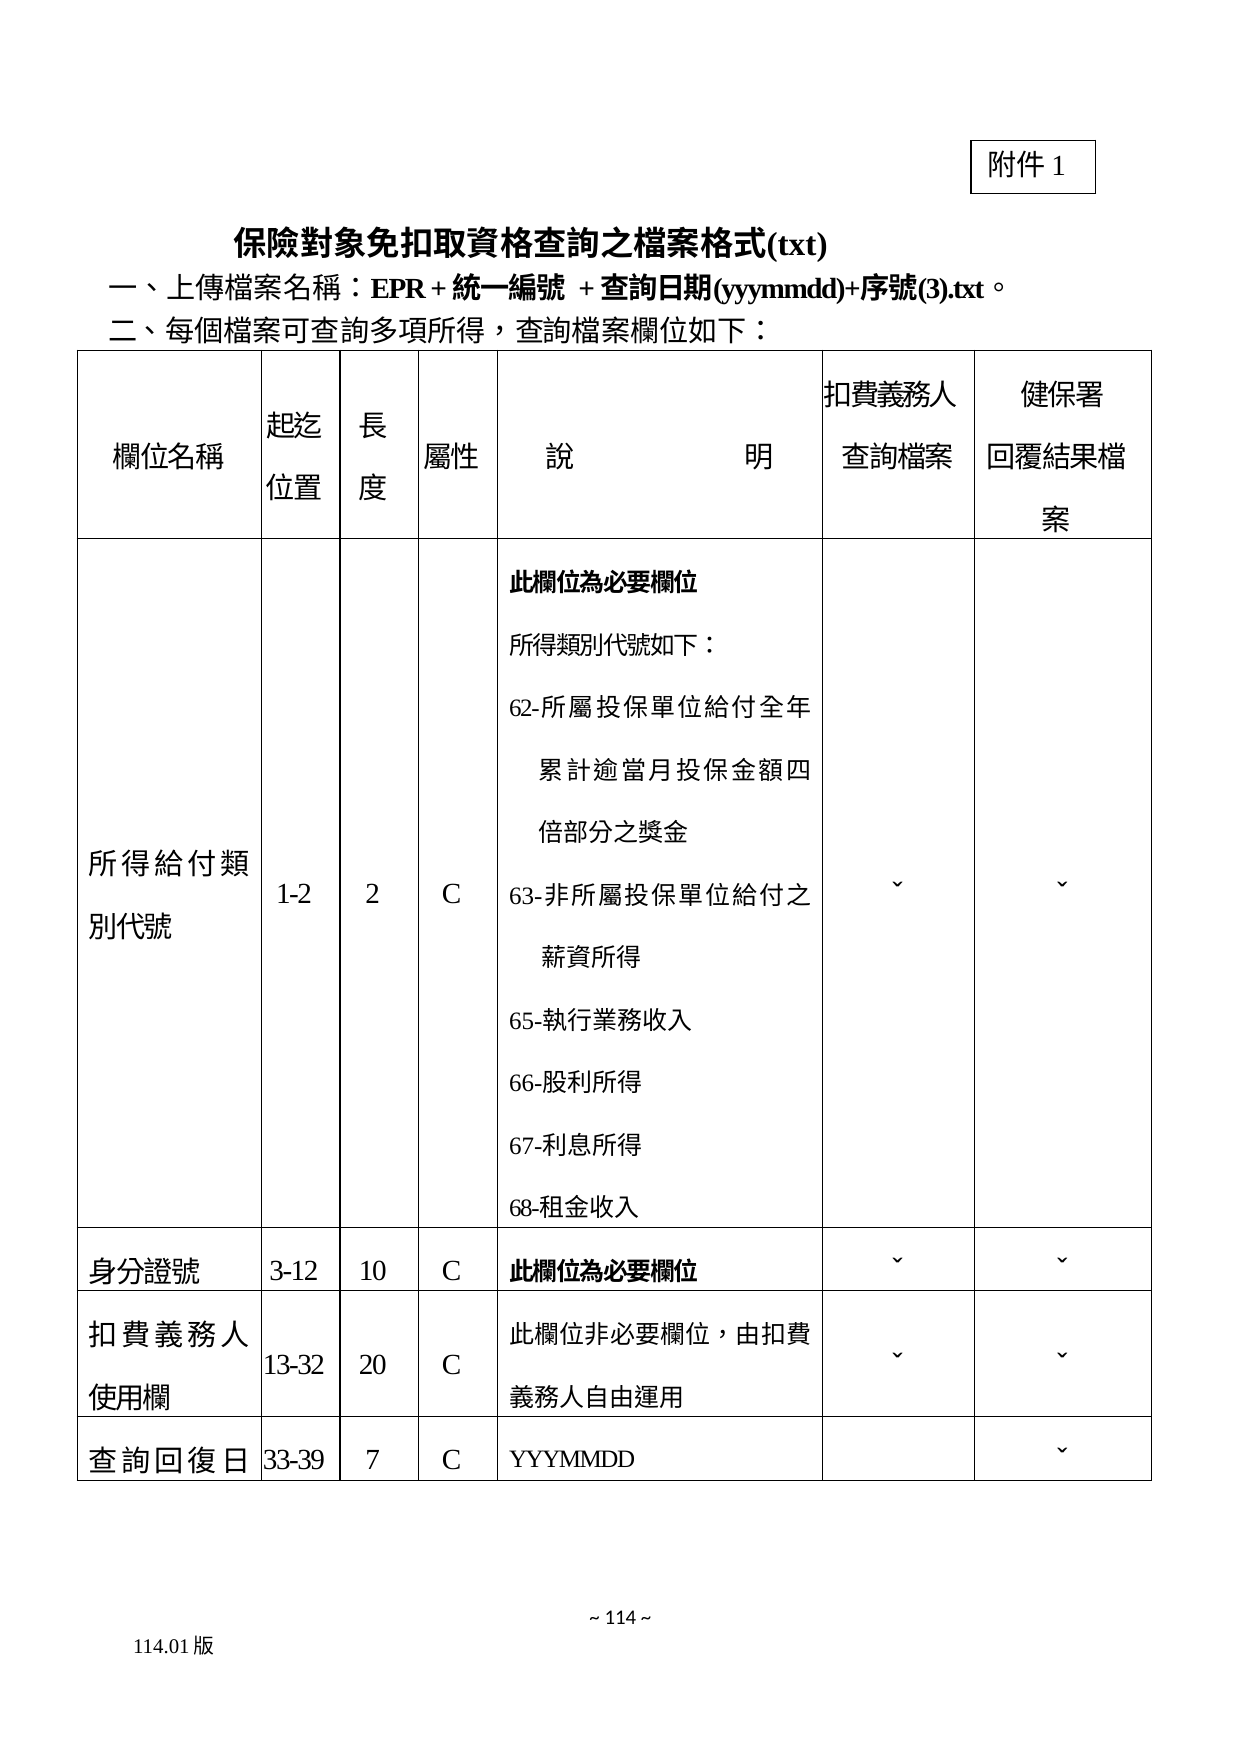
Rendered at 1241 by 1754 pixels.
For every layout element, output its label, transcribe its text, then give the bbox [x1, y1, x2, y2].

table_header 長 度 [341, 351, 418, 538]
table_header 說 明 [498, 351, 822, 538]
table_cell C [419, 1228, 497, 1290]
table_cell 此欄位為必要欄位 所得類別代號如下： 62-所屬投保單位給付全年累計逾當月投保金額四倍部分之獎金 63-非所屬投保單位給付之薪資所得 65-執行業務收入 66-股利所得 67-利息所得 68-租金收入 [498, 539, 822, 1227]
table_cell ˇ [823, 1228, 974, 1290]
text 附件1 [987, 149, 1080, 182]
table_cell 3-12 [262, 1228, 339, 1290]
table_header 起迄位置 [262, 351, 339, 538]
table_cell 身分證號 [78, 1228, 261, 1290]
table_header 健保署 回覆結果檔案 [975, 351, 1151, 538]
table_header 屬性 [419, 351, 497, 538]
table_cell 33-39 [262, 1417, 339, 1480]
table_cell 所得給付類別代號 [78, 539, 261, 1227]
text 二、每個檔案可查詢多項所得，查詢檔案欄位如下： [108, 307, 1196, 349]
table_cell C [419, 1417, 497, 1480]
text 保險對象免扣取資格查詢之檔案格式(txt) [183, 217, 1107, 265]
text [972, 141, 1095, 193]
table_cell ˇ [975, 1291, 1151, 1416]
table_cell ˇ [975, 539, 1151, 1227]
table_cell ˇ [975, 1228, 1151, 1290]
table_header 扣費義務人 查詢檔案 [823, 351, 974, 538]
table_cell 7 [341, 1417, 418, 1480]
table_cell 2 [341, 539, 418, 1227]
table_cell C [419, 539, 497, 1227]
table_cell C [419, 1291, 497, 1416]
table_cell 13-32 [262, 1291, 339, 1416]
table_cell 扣費義務人使用欄 [78, 1291, 261, 1416]
table_cell [823, 1417, 974, 1480]
table_cell 查詢回復日 [78, 1417, 261, 1480]
table_cell YYYMMDD [498, 1417, 822, 1480]
table_cell 此欄位非必要欄位，由扣費義務人自由運用 [498, 1291, 822, 1416]
table_header 欄位名稱 [78, 351, 261, 538]
table_cell 20 [341, 1291, 418, 1416]
text 一、上傳檔案名稱：EPR + 統一編號 + 查詢日期(yyymmdd)+序號(3).txt。 [108, 265, 1211, 307]
table_cell ˇ [823, 539, 974, 1227]
table_cell ˇ [975, 1417, 1151, 1480]
table_cell ˇ [823, 1291, 974, 1416]
table_cell 此欄位為必要欄位 [498, 1228, 822, 1290]
table_cell 10 [341, 1228, 418, 1290]
table_cell 1-2 [262, 539, 339, 1227]
